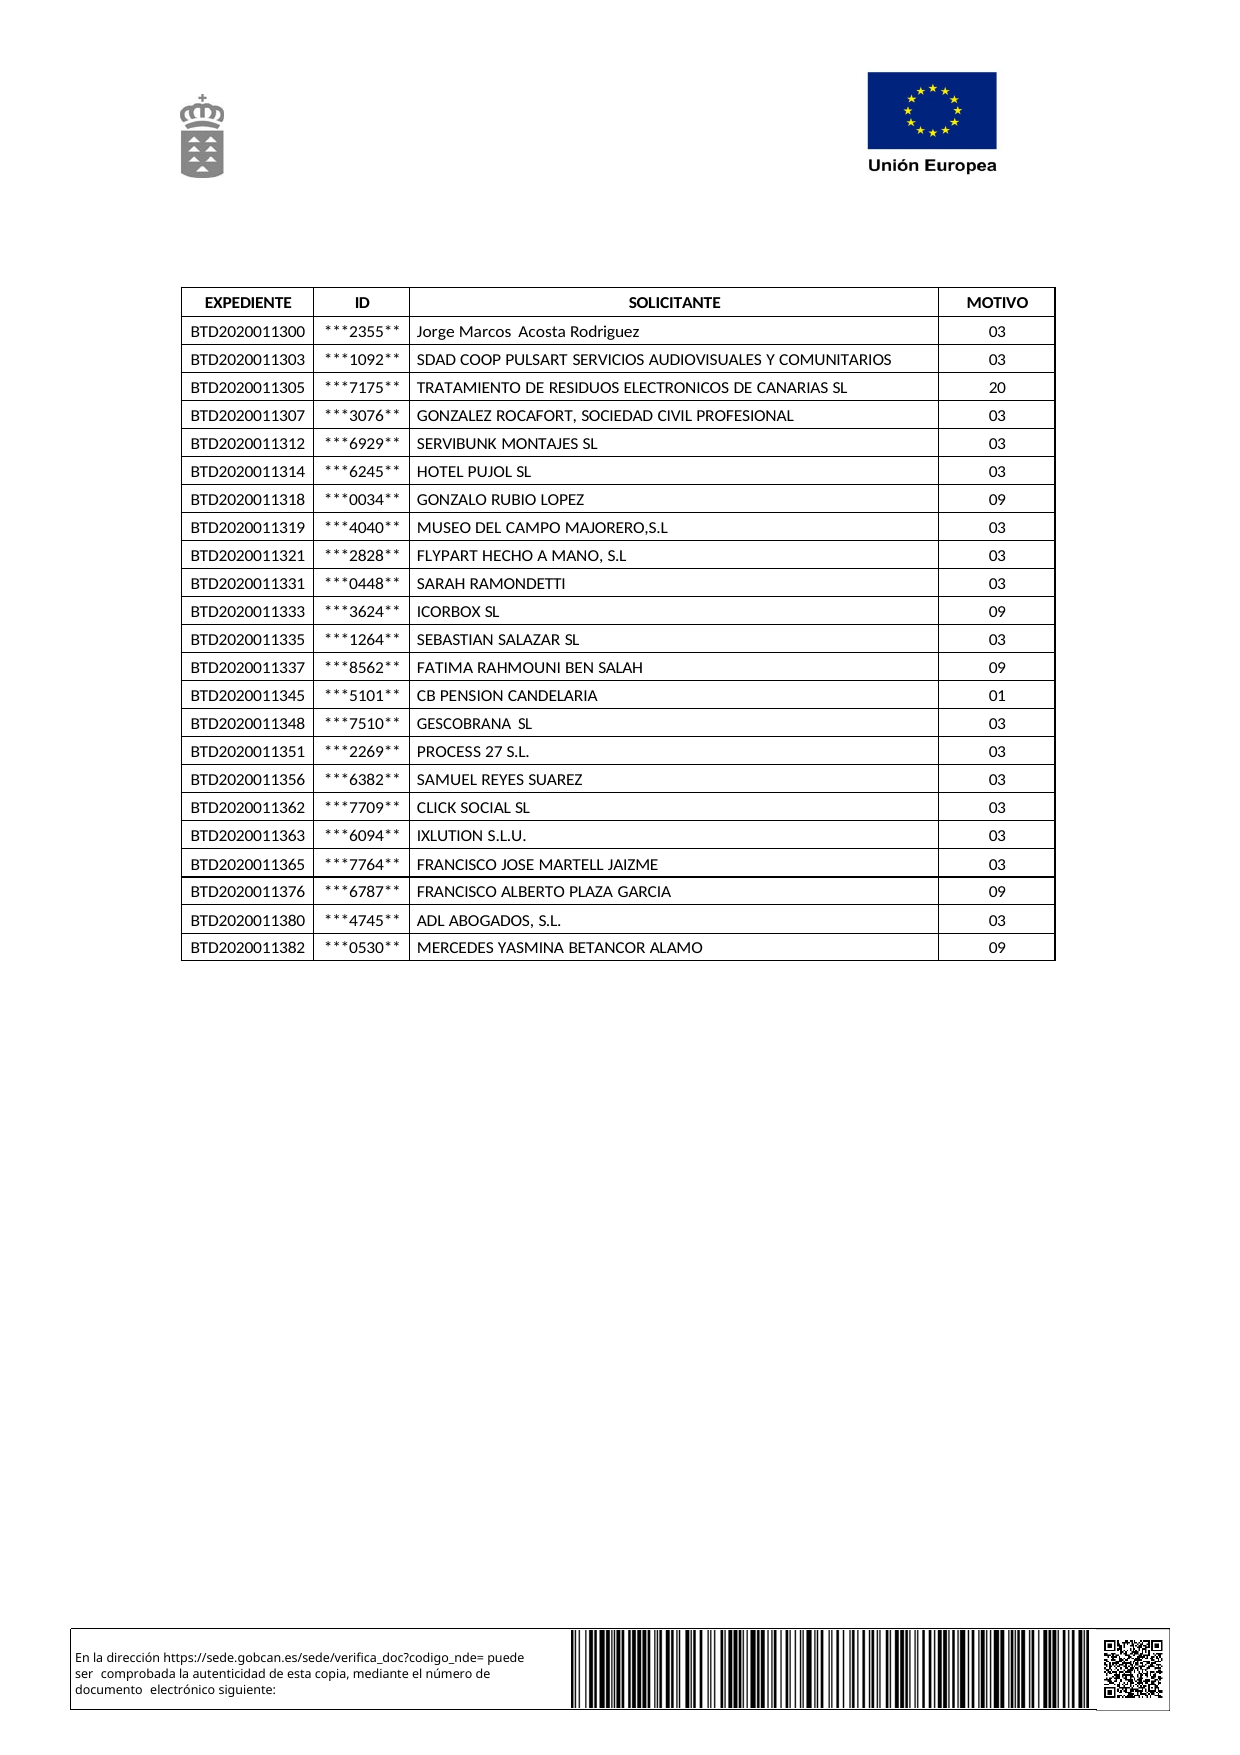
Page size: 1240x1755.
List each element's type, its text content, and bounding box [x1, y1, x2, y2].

table_cell 09 [939, 934, 1054, 960]
table_cell IXLUTION S.L.U. [410, 821, 938, 848]
table_cell PROCESS 27 S.L. [410, 737, 938, 764]
table_cell ***7709** [314, 793, 409, 820]
table_cell 01 [939, 681, 1054, 708]
table_cell GONZALO RUBIO LOPEZ [410, 485, 938, 512]
table_cell 03 [939, 793, 1054, 820]
table_cell 09 [939, 597, 1054, 624]
table_cell BTD2020011380 [182, 905, 313, 932]
table_cell ***3624** [314, 597, 409, 624]
table_cell ***6929** [314, 429, 409, 456]
table_cell SEBASTIAN SALAZAR SL [410, 625, 938, 652]
table_cell Jorge Marcos Acosta Rodriguez [410, 317, 938, 344]
table_cell FLYPART HECHO A MANO, S.L [410, 541, 938, 568]
table_cell ***6094** [314, 821, 409, 848]
table_cell CB PENSION CANDELARIA [410, 681, 938, 708]
table_cell 03 [939, 709, 1054, 736]
table_cell BTD2020011376 [182, 878, 313, 904]
table_cell MERCEDES YASMINA BETANCOR ALAMO [410, 934, 938, 960]
table_cell 03 [939, 849, 1054, 876]
table_cell 03 [939, 765, 1054, 792]
table_cell 03 [939, 317, 1054, 344]
table_cell BTD2020011351 [182, 737, 313, 764]
table_cell TRATAMIENTO DE RESIDUOS ELECTRONICOS DE CANARIAS SL [410, 373, 938, 400]
table_cell 03 [939, 569, 1054, 596]
table_cell GONZALEZ ROCAFORT, SOCIEDAD CIVIL PROFESIONAL [410, 401, 938, 428]
table_header MOTIVO [939, 288, 1054, 316]
table_cell ***1264** [314, 625, 409, 652]
table_cell 03 [939, 401, 1054, 428]
table_cell 09 [939, 878, 1054, 904]
table_cell BTD2020011337 [182, 653, 313, 680]
table_cell ***3076** [314, 401, 409, 428]
table_cell BTD2020011363 [182, 821, 313, 848]
table_cell HOTEL PUJOL SL [410, 457, 938, 484]
table_cell SAMUEL REYES SUAREZ [410, 765, 938, 792]
table_cell CLICK SOCIAL SL [410, 793, 938, 820]
table_cell ICORBOX SL [410, 597, 938, 624]
table_cell MUSEO DEL CAMPO MAJORERO,S.L [410, 513, 938, 540]
table_cell BTD2020011305 [182, 373, 313, 400]
table_cell BTD2020011331 [182, 569, 313, 596]
table_cell BTD2020011314 [182, 457, 313, 484]
table_cell BTD2020011303 [182, 345, 313, 372]
table_header EXPEDIENTE [182, 288, 313, 316]
table_cell BTD2020011312 [182, 429, 313, 456]
table_cell 03 [939, 625, 1054, 652]
table_cell FRANCISCO JOSE MARTELL JAIZME [410, 849, 938, 876]
table_cell 03 [939, 513, 1054, 540]
table_cell 20 [939, 373, 1054, 400]
table_cell ***8562** [314, 653, 409, 680]
table_cell BTD2020011365 [182, 849, 313, 876]
table_cell ADL ABOGADOS, S.L. [410, 905, 938, 932]
table_cell 03 [939, 737, 1054, 764]
table_cell 03 [939, 541, 1054, 568]
table_cell SERVIBUNK MONTAJES SL [410, 429, 938, 456]
table_cell ***4040** [314, 513, 409, 540]
table_cell ***4745** [314, 905, 409, 932]
table_cell 03 [939, 821, 1054, 848]
table_cell BTD2020011300 [182, 317, 313, 344]
table_cell FRANCISCO ALBERTO PLAZA GARCIA [410, 878, 938, 904]
table_cell 03 [939, 429, 1054, 456]
table_cell 09 [939, 485, 1054, 512]
table_cell ***0034** [314, 485, 409, 512]
table_cell ***2269** [314, 737, 409, 764]
table_cell ***6787** [314, 878, 409, 904]
table_cell BTD2020011319 [182, 513, 313, 540]
table_cell GESCOBRANA SL [410, 709, 938, 736]
table_cell BTD2020011348 [182, 709, 313, 736]
table_cell BTD2020011356 [182, 765, 313, 792]
table_cell BTD2020011345 [182, 681, 313, 708]
table_cell ***1092** [314, 345, 409, 372]
table_cell ***7764** [314, 849, 409, 876]
table_cell ***2355** [314, 317, 409, 344]
table_cell ***7175** [314, 373, 409, 400]
table_cell BTD2020011335 [182, 625, 313, 652]
table_cell ***2828** [314, 541, 409, 568]
table_cell 09 [939, 653, 1054, 680]
table_cell 03 [939, 345, 1054, 372]
table_cell FATIMA RAHMOUNI BEN SALAH [410, 653, 938, 680]
table_header SOLICITANTE [410, 288, 938, 316]
table_cell ***6382** [314, 765, 409, 792]
table_cell SDAD COOP PULSART SERVICIOS AUDIOVISUALES Y COMUNITARIOS [410, 345, 938, 372]
table_cell BTD2020011382 [182, 934, 313, 960]
table_cell 03 [939, 457, 1054, 484]
table_cell BTD2020011307 [182, 401, 313, 428]
table_cell 03 [939, 905, 1054, 932]
table_cell ***7510** [314, 709, 409, 736]
table_cell ***5101** [314, 681, 409, 708]
table_cell BTD2020011362 [182, 793, 313, 820]
table_cell ***0530** [314, 934, 409, 960]
table_cell ***0448** [314, 569, 409, 596]
table_cell ***6245** [314, 457, 409, 484]
table_header ID [314, 288, 409, 316]
table_cell BTD2020011321 [182, 541, 313, 568]
table_cell BTD2020011318 [182, 485, 313, 512]
table_cell SARAH RAMONDETTI [410, 569, 938, 596]
table_cell BTD2020011333 [182, 597, 313, 624]
